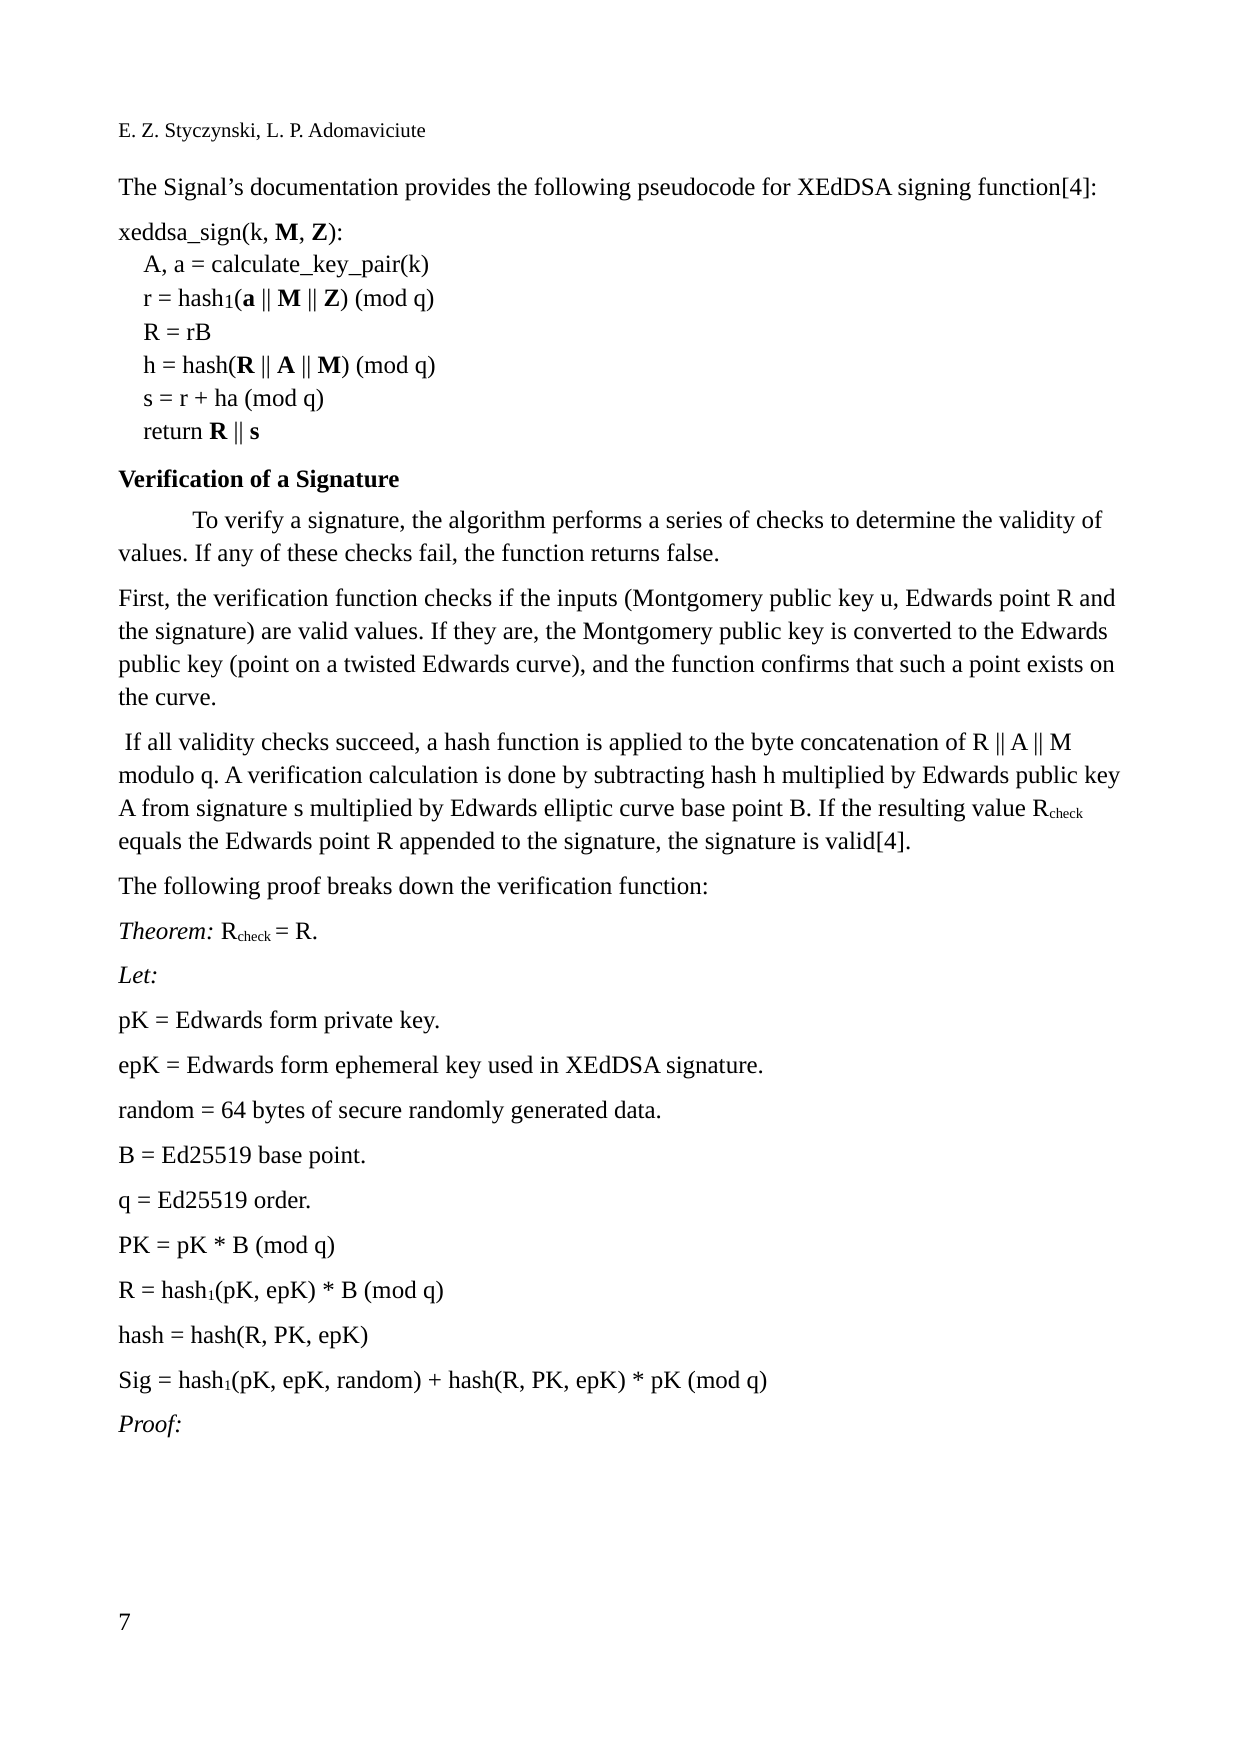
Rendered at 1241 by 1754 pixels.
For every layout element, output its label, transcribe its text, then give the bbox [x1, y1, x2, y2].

text Theorem: Rcheck = R. [118, 916, 1122, 944]
text q = Ed25519 order. [118, 1185, 1122, 1214]
text epK = Edwards form ephemeral key used in XEdDSA signature. [118, 1050, 1122, 1079]
text hash = hash(R, PK, epK) [118, 1320, 1122, 1348]
text PK = pK * B (mod q) [118, 1230, 1122, 1259]
text The Signal’s documentation provides the following pseudocode for XEdDSA signing function[4]: [118, 172, 1122, 200]
text To verify a signature, the algorithm performs a series of checks to determine the validity of values. If any of these checks fail, the function returns false. [118, 505, 1122, 567]
text If all validity checks succeed, a hash function is applied to the byte concatenation of R || A || M modulo q. A verification calculation is done by subtracting hash h multiplied by Edwards public key A from signature s multiplied by Edwards elliptic curve base point B. If the resulting value Rcheck equals the Edwards point R appended to the signature, the signature is valid[4]. [118, 727, 1122, 855]
text xeddsa_sign(k, M, Z): A, a = calculate_key_pair(k) r = hash1(a || M || Z) (mod q) R = rB h = hash(R || A || M) (mod q) s = r + ha (mod q) return R || s [118, 217, 1122, 445]
text pK = Edwards form private key. [118, 1006, 1122, 1034]
text Let: [118, 961, 1122, 989]
subtitle Verification of a Signature [118, 464, 1122, 492]
text Proof: [118, 1409, 1122, 1438]
text random = 64 bytes of secure randomly generated data. [118, 1095, 1122, 1124]
text B = Ed25519 base point. [118, 1140, 1122, 1169]
text First, the verification function checks if the inputs (Montgomery public key u, Edwards point R and the signature) are valid values. If they are, the Montgomery public key is converted to the Edwards public key (point on a twisted Edwards curve), and the function confirms that such a point exists on the curve. [118, 583, 1122, 711]
text The following proof breaks down the verification function: [118, 871, 1122, 899]
text Sig = hash1(pK, epK, random) + hash(R, PK, epK) * pK (mod q) [118, 1365, 1122, 1393]
text R = hash1(pK, epK) * B (mod q) [118, 1275, 1122, 1304]
